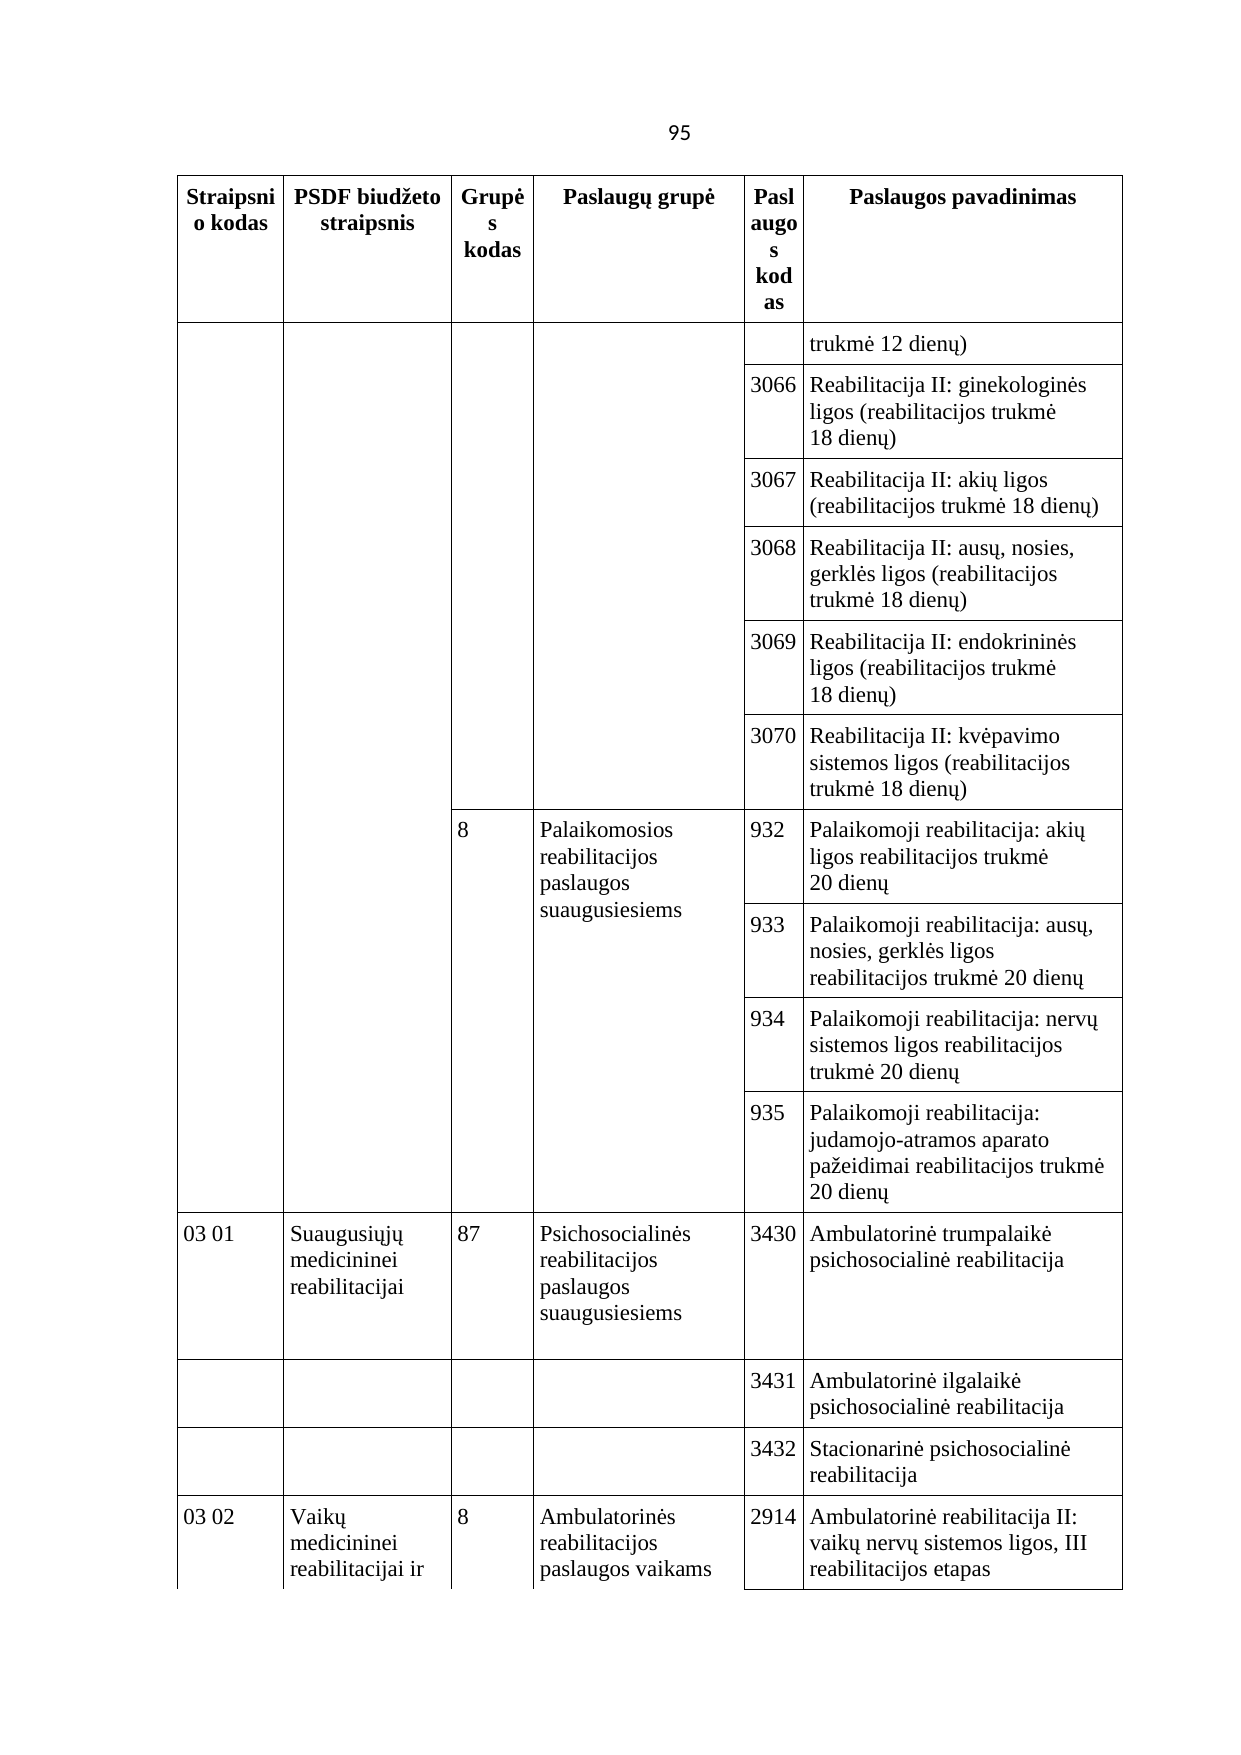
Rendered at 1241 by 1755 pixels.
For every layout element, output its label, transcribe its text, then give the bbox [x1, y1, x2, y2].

table_cell 87 [452, 1213, 533, 1359]
table_cell 935 [745, 1092, 803, 1212]
table_cell [284, 997, 451, 1091]
table_cell Vaikų medicininei reabilitacijai ir [284, 1496, 451, 1589]
table_cell Suaugusiųjų medicininei reabilitacijai [284, 1213, 451, 1359]
table_cell 03 02 [178, 1496, 283, 1589]
table_header Paslaugos pavadinimas [804, 176, 1122, 322]
table_header Paslaugų grupė [534, 176, 744, 322]
table_cell 8 [452, 810, 533, 903]
table_cell [452, 526, 533, 620]
table_cell [452, 903, 533, 997]
table_cell Ambulatorinė ilgalaikė psichosocialinė reabilitacija [804, 1360, 1122, 1427]
table_cell [178, 526, 283, 620]
table_cell Psichosocialinės reabilitacijos paslaugos suaugusiesiems [534, 1213, 744, 1359]
table_cell Palaikomoji reabilitacija: nervų sistemos ligos reabilitacijos trukmė 20 dienų [804, 998, 1122, 1091]
table_cell [284, 1428, 451, 1495]
table_cell Palaikomoji reabilitacija: judamojo-atramos aparato pažeidimai reabilitacijos trukmė 20 dienų [804, 1092, 1122, 1212]
table_cell [534, 1360, 744, 1427]
table_cell Reabilitacija II: akių ligos (reabilitacijos trukmė 18 dienų) [804, 459, 1122, 526]
table_cell [534, 1428, 744, 1495]
table_cell [178, 714, 283, 808]
table_cell [178, 364, 283, 458]
table_cell [452, 1091, 533, 1212]
table_cell [284, 458, 451, 526]
table_cell Reabilitacija II: endokrininės ligos (reabilitacijos trukmė 18 dienų) [804, 621, 1122, 714]
table_cell [284, 526, 451, 620]
table_cell [284, 714, 451, 808]
table_cell Reabilitacija II: ausų, nosies, gerklės ligos (reabilitacijos trukmė 18 dienų) [804, 527, 1122, 620]
table_cell 3067 [745, 459, 803, 526]
table_cell [284, 809, 451, 903]
table_cell [178, 458, 283, 526]
table_cell 932 [745, 810, 803, 903]
table_cell Palaikomoji reabilitacija: akių ligos reabilitacijos trukmė 20 dienų [804, 810, 1122, 903]
table_cell Palaikomoji reabilitacija: ausų, nosies, gerklės ligos reabilitacijos trukmė 20 dienų [804, 904, 1122, 997]
table_cell [452, 714, 533, 808]
table_cell Stacionarinė psichosocialinė reabilitacija [804, 1428, 1122, 1495]
table_cell Reabilitacija II: ginekologinės ligos (reabilitacijos trukmė 18 dienų) [804, 365, 1122, 458]
table_cell 934 [745, 998, 803, 1091]
table_cell [178, 1360, 283, 1427]
table_cell [178, 1428, 283, 1495]
table_cell 3069 [745, 621, 803, 714]
table_cell 3431 [745, 1360, 803, 1427]
table_cell trukmė 12 dienų) [804, 323, 1122, 363]
table_cell [534, 458, 744, 526]
table_cell Ambulatorinė reabilitacija II: vaikų nervų sistemos ligos, III reabilitacijos etapas [804, 1496, 1122, 1589]
table_cell [178, 997, 283, 1091]
table_cell [452, 620, 533, 714]
table_cell [534, 620, 744, 714]
table_cell [284, 903, 451, 997]
table_cell [284, 1091, 451, 1212]
table_cell [178, 323, 283, 363]
table_header Straipsnio kodas [178, 176, 283, 322]
table_cell Ambulatorinės reabilitacijos paslaugos vaikams [534, 1496, 744, 1589]
table_cell [534, 526, 744, 620]
table_cell [452, 997, 533, 1091]
table_cell [178, 809, 283, 903]
table_cell 3066 [745, 365, 803, 458]
table_cell [178, 1091, 283, 1212]
table_cell [452, 458, 533, 526]
table_cell [534, 323, 744, 363]
table_cell 8 [452, 1496, 533, 1589]
table_cell [534, 364, 744, 458]
table_cell [452, 364, 533, 458]
table_header Paslaugos kodas [745, 176, 803, 322]
table_header Grupės kodas [452, 176, 533, 322]
table_cell 933 [745, 904, 803, 997]
table_cell [452, 323, 533, 363]
table_cell [452, 1360, 533, 1427]
table_cell [178, 620, 283, 714]
table_cell 3068 [745, 527, 803, 620]
table_cell [284, 364, 451, 458]
table_cell [178, 903, 283, 997]
table_cell [534, 997, 744, 1091]
table_cell 3070 [745, 715, 803, 808]
table_cell Ambulatorinė trumpalaikė psichosocialinė reabilitacija [804, 1213, 1122, 1359]
table_cell [745, 323, 803, 363]
table_cell 03 01 [178, 1213, 283, 1359]
table_cell [284, 620, 451, 714]
table_cell [534, 714, 744, 808]
table_cell [284, 323, 451, 363]
table_cell [284, 1360, 451, 1427]
table_cell 2914 [745, 1496, 803, 1589]
table_cell [452, 1428, 533, 1495]
table_cell [534, 1091, 744, 1212]
table_cell 3432 [745, 1428, 803, 1495]
table_header PSDF biudžeto straipsnis [284, 176, 451, 322]
table_cell Reabilitacija II: kvėpavimo sistemos ligos (reabilitacijos trukmė 18 dienų) [804, 715, 1122, 808]
table_cell 3430 [745, 1213, 803, 1359]
table_cell Palaikomosios reabilitacijos paslaugos suaugusiesiems [534, 810, 744, 997]
